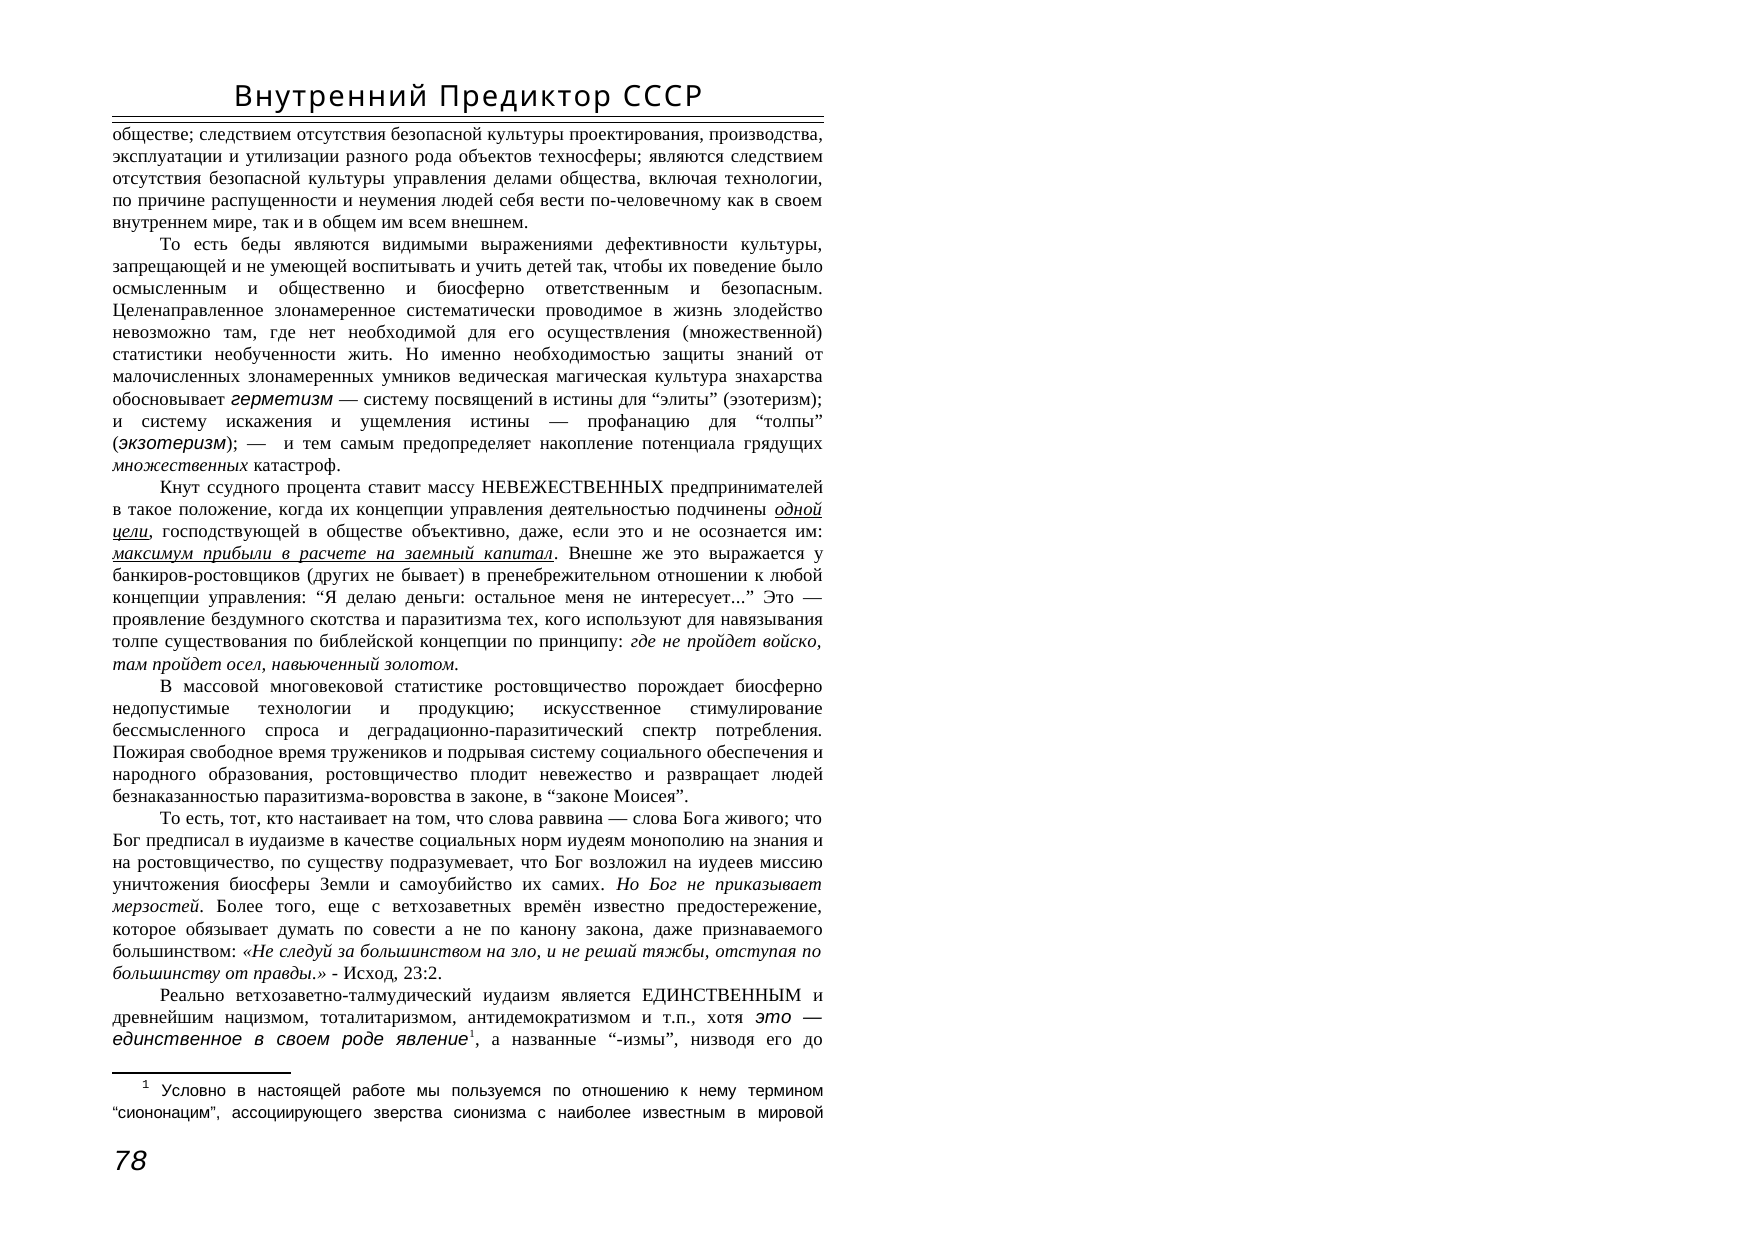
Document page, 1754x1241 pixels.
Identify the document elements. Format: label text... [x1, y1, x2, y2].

text То есть беды являются видимыми выражениями дефективности культуры, запрещающей и не умеющей воспитывать и учить детей так, чтобы их поведение было осмысленным и общественно и биосферно ответственным и безопасным. Целенаправленное злонамеренное систематически проводимое в жизнь злодейство невозможно там, где нет необходимой для его осуществления (множественной) статистики необученности жить. Но именно необходимостью защиты знаний от малочисленных злонамеренных умников ведическая магическая культура знахарства обосновывает герметизм — систему посвящений в истины для “элиты” (эзотеризм); и систему искажения и ущемления истины — профанацию для “толпы” (экзотеризм); — и тем самым предопределяет накопление потенциала грядущих множественных катастроф. [112, 232, 824, 475]
text Кнут ссудного процента ставит массу НЕВЕЖЕСТВЕННЫХ предпринимателей в такое положение, когда их концепции управления деятельностью подчинены одной цели, господствующей в обществе объективно, даже, если это и не осознается им: максимум прибыли в расчете на заемный капитал. Внешне же это выражается у банкиров-ростовщиков (других не бывает) в пренебрежительном отношении к любой концепции управления: “Я делаю деньги: остальное меня не интересует...” Это — проявление бездумного скотства и паразитизма тех, кого используют для навязывания толпе существования по библейской концепции по принципу: где не пройдет войско, там пройдет осел, навьюченный золотом. [112, 475, 824, 674]
text Условно в настоящей работе мы пользуемся по отношению к нему термином “сиононацим”, ассоциирующего зверства сионизма с наиболее известным в мировой [112, 1079, 824, 1122]
text Реально ветхозаветно-талмудический иудаизм является ЕДИНСТВЕННЫМ и древнейшим нацизмом, тоталитаризмом, антидемократизмом и т.п., хотя это — единственное в своем роде явление, а названные “-измы”, низводя его до [112, 983, 824, 1049]
text В массовой многовековой статистике ростовщичество порождает биосферно недопустимые технологии и продукцию; искусственное стимулирование бессмысленного спроса и деградационно-паразитический спектр потребления. Пожирая свободное время тружеников и подрывая систему социального обеспечения и народного образования, ростовщичество плодит невежество и развращает людей безнаказанностью паразитизма-воровства в законе, в “законе Моисея”. [112, 674, 824, 807]
text То есть, тот, кто настаивает на том, что слова раввина — слова Бога живого; что Бог предписал в иудаизме в качестве социальных норм иудеям монополию на знания и на ростовщичество, по существу подразумевает, что Бог возложил на иудеев миссию уничтожения биосферы Земли и самоубийство их самих. Но Бог не приказывает мерзостей. Более того, еще с ветхозаветных времён известно предостережение, которое обязывает думать по совести а не по канону закона, даже признаваемого большинством: «Не следуй за большинством на зло, и не решай тяжбы, отступая по большинству от правды.» - Исход, 23:2. [112, 807, 824, 983]
text обществе; следствием отсутствия безопасной культуры проектирования, производства, эксплуатации и утилизации разного рода объектов техносферы; являются следствием отсутствия безопасной культуры управления делами общества, включая технологии, по причине распущенности и неумения людей себя вести по-человечному как в своем внутреннем мире, так и в общем им всем внешнем. [112, 123, 824, 232]
